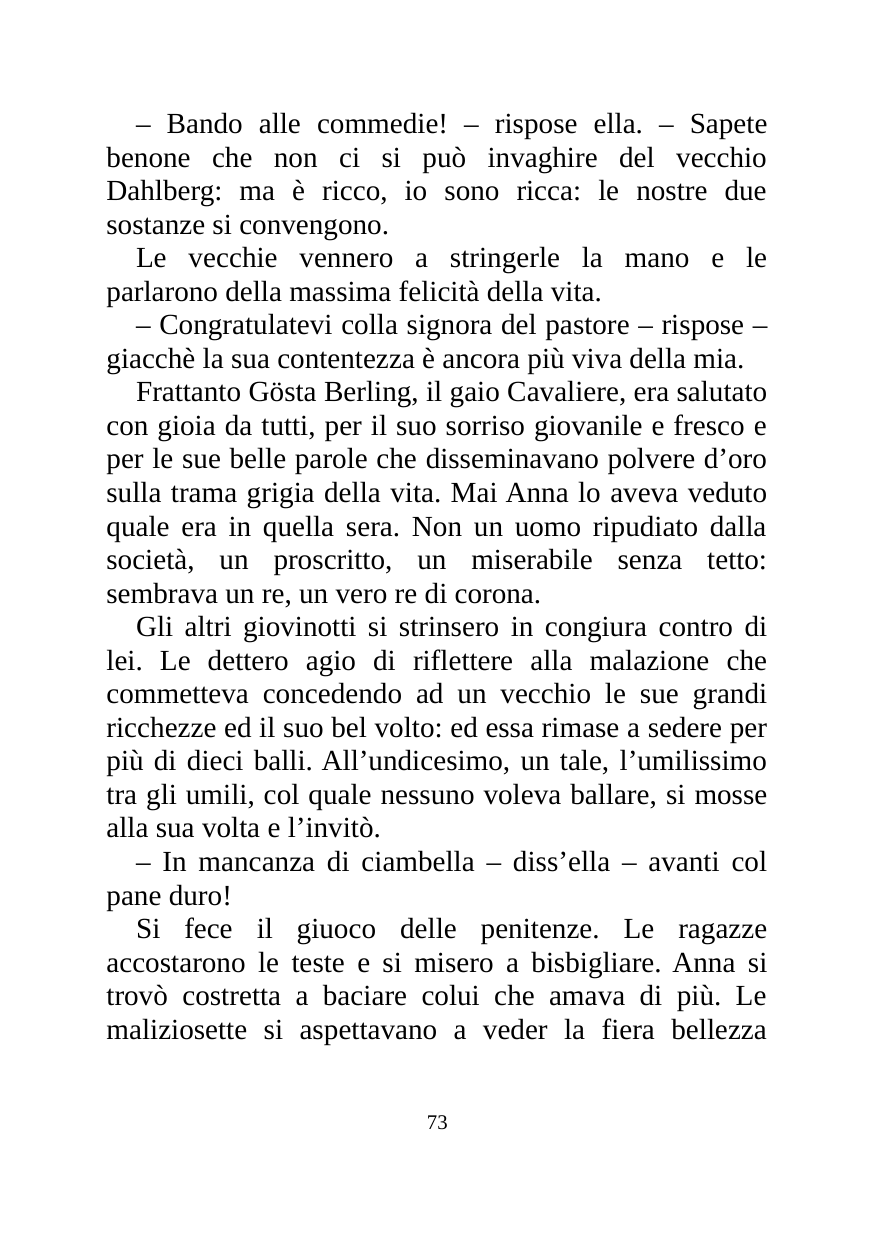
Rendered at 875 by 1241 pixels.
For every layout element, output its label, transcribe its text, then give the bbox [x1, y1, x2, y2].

text Frattanto Gösta Berling, il gaio Cavaliere, era salutato con gioia da tutti, per il suo sorriso giovanile e fresco e per le sue belle parole che disseminavano polvere d’oro sulla trama grigia della vita. Mai Anna lo aveva veduto quale era in quella sera. Non un uomo ripudiato dalla società, un proscritto, un miserabile senza tetto: sembrava un re, un vero re di corona. [106, 374, 768, 609]
text – Bando alle commedie! – rispose ella. – Sapete benone che non ci si può invaghire del vecchio Dahlberg: ma è ricco, io sono ricca: le nostre due sostanze si convengono. [106, 106, 768, 240]
text – In mancanza di ciambella – diss’ella – avanti col pane duro! [106, 844, 768, 911]
text Gli altri giovinotti si strinsero in congiura contro di lei. Le dettero agio di riflettere alla malazione che commetteva concedendo ad un vecchio le sue grandi ricchezze ed il suo bel volto: ed essa rimase a sedere per più di dieci balli. All’undicesimo, un tale, l’umilissimo tra gli umili, col quale nessuno voleva ballare, si mosse alla sua volta e l’invitò. [106, 609, 768, 844]
text Le vecchie vennero a stringerle la mano e le parlarono della massima felicità della vita. [106, 240, 768, 307]
text Si fece il giuoco delle penitenze. Le ragazze accostarono le teste e si misero a bisbigliare. Anna si trovò costretta a baciare colui che amava di più. Le maliziosette si aspettavano a veder la fiera bellezza [106, 911, 768, 1045]
text – Congratulatevi colla signora del pastore – rispose – giacchè la sua contentezza è ancora più viva della mia. [106, 307, 768, 374]
